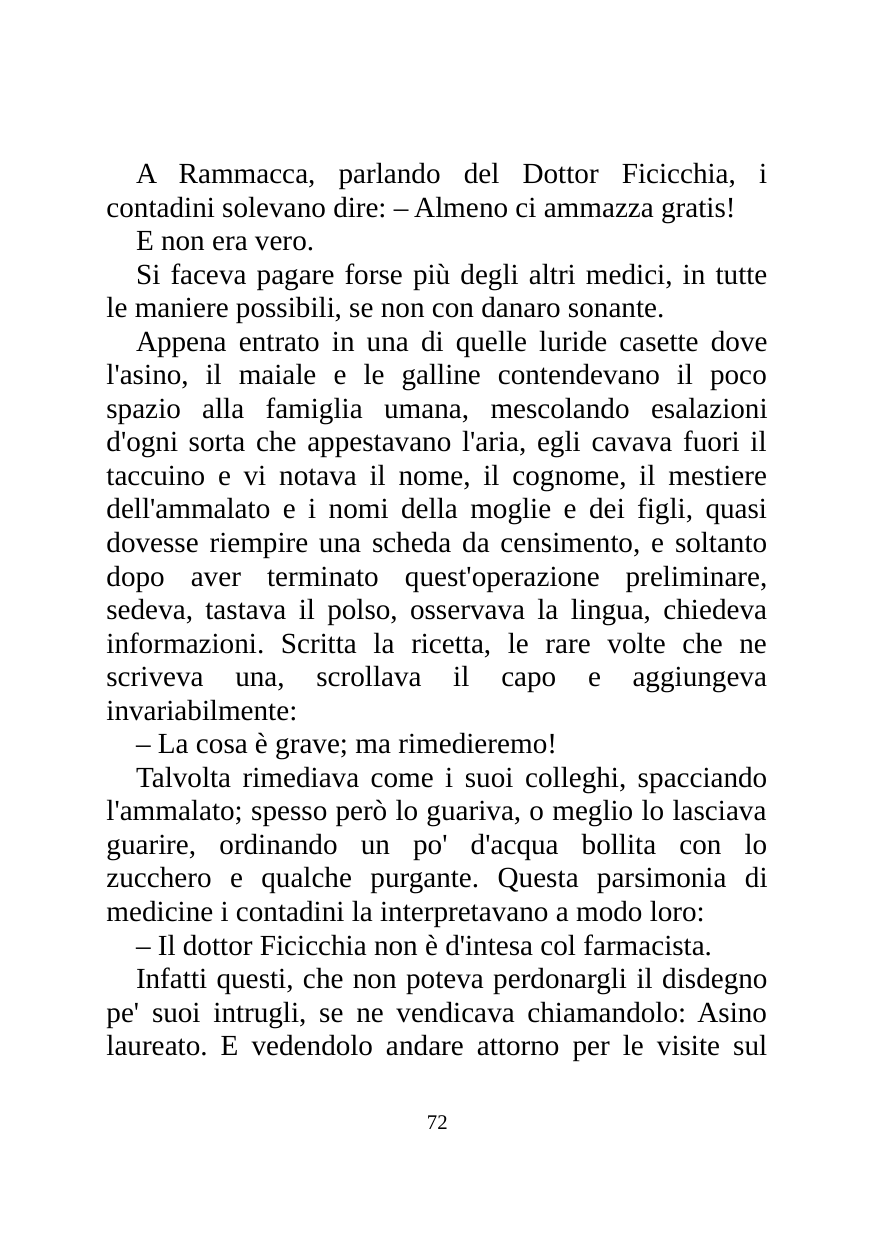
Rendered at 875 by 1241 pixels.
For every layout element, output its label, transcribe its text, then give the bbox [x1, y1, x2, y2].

text Si faceva pagare forse più degli altri medici, in tutte le maniere possibili, se non con danaro sonante. [106, 257, 768, 324]
text E non era vero. [106, 223, 768, 257]
text A Rammacca, parlando del Dottor Ficicchia, i contadini solevano dire: – Almeno ci ammazza gratis! [106, 156, 768, 223]
text Appena entrato in una di quelle luride casette dove l'asino, il maiale e le galline contendevano il poco spazio alla famiglia umana, mescolando esalazioni d'ogni sorta che appestavano l'aria, egli cavava fuori il taccuino e vi notava il nome, il cognome, il mestiere dell'ammalato e i nomi della moglie e dei figli, quasi dovesse riempire una scheda da censimento, e soltanto dopo aver terminato quest'operazione preliminare, sedeva, tastava il polso, osservava la lingua, chiedeva informazioni. Scritta la ricetta, le rare volte che ne scriveva una, scrollava il capo e aggiungeva invariabilmente: [106, 324, 768, 726]
text – La cosa è grave; ma rimedieremo! [106, 726, 768, 760]
text – Il dottor Ficicchia non è d'intesa col farmacista. [106, 928, 768, 961]
text Infatti questi, che non poteva perdonargli il disdegno pe' suoi intrugli, se ne vendicava chiamandolo: Asino laureato. E vedendolo andare attorno per le visite sul [106, 961, 768, 1062]
text Talvolta rimediava come i suoi colleghi, spacciando l'ammalato; spesso però lo guariva, o meglio lo lasciava guarire, ordinando un po' d'acqua bollita con lo zucchero e qualche purgante. Questa parsimonia di medicine i contadini la interpretavano a modo loro: [106, 760, 768, 928]
